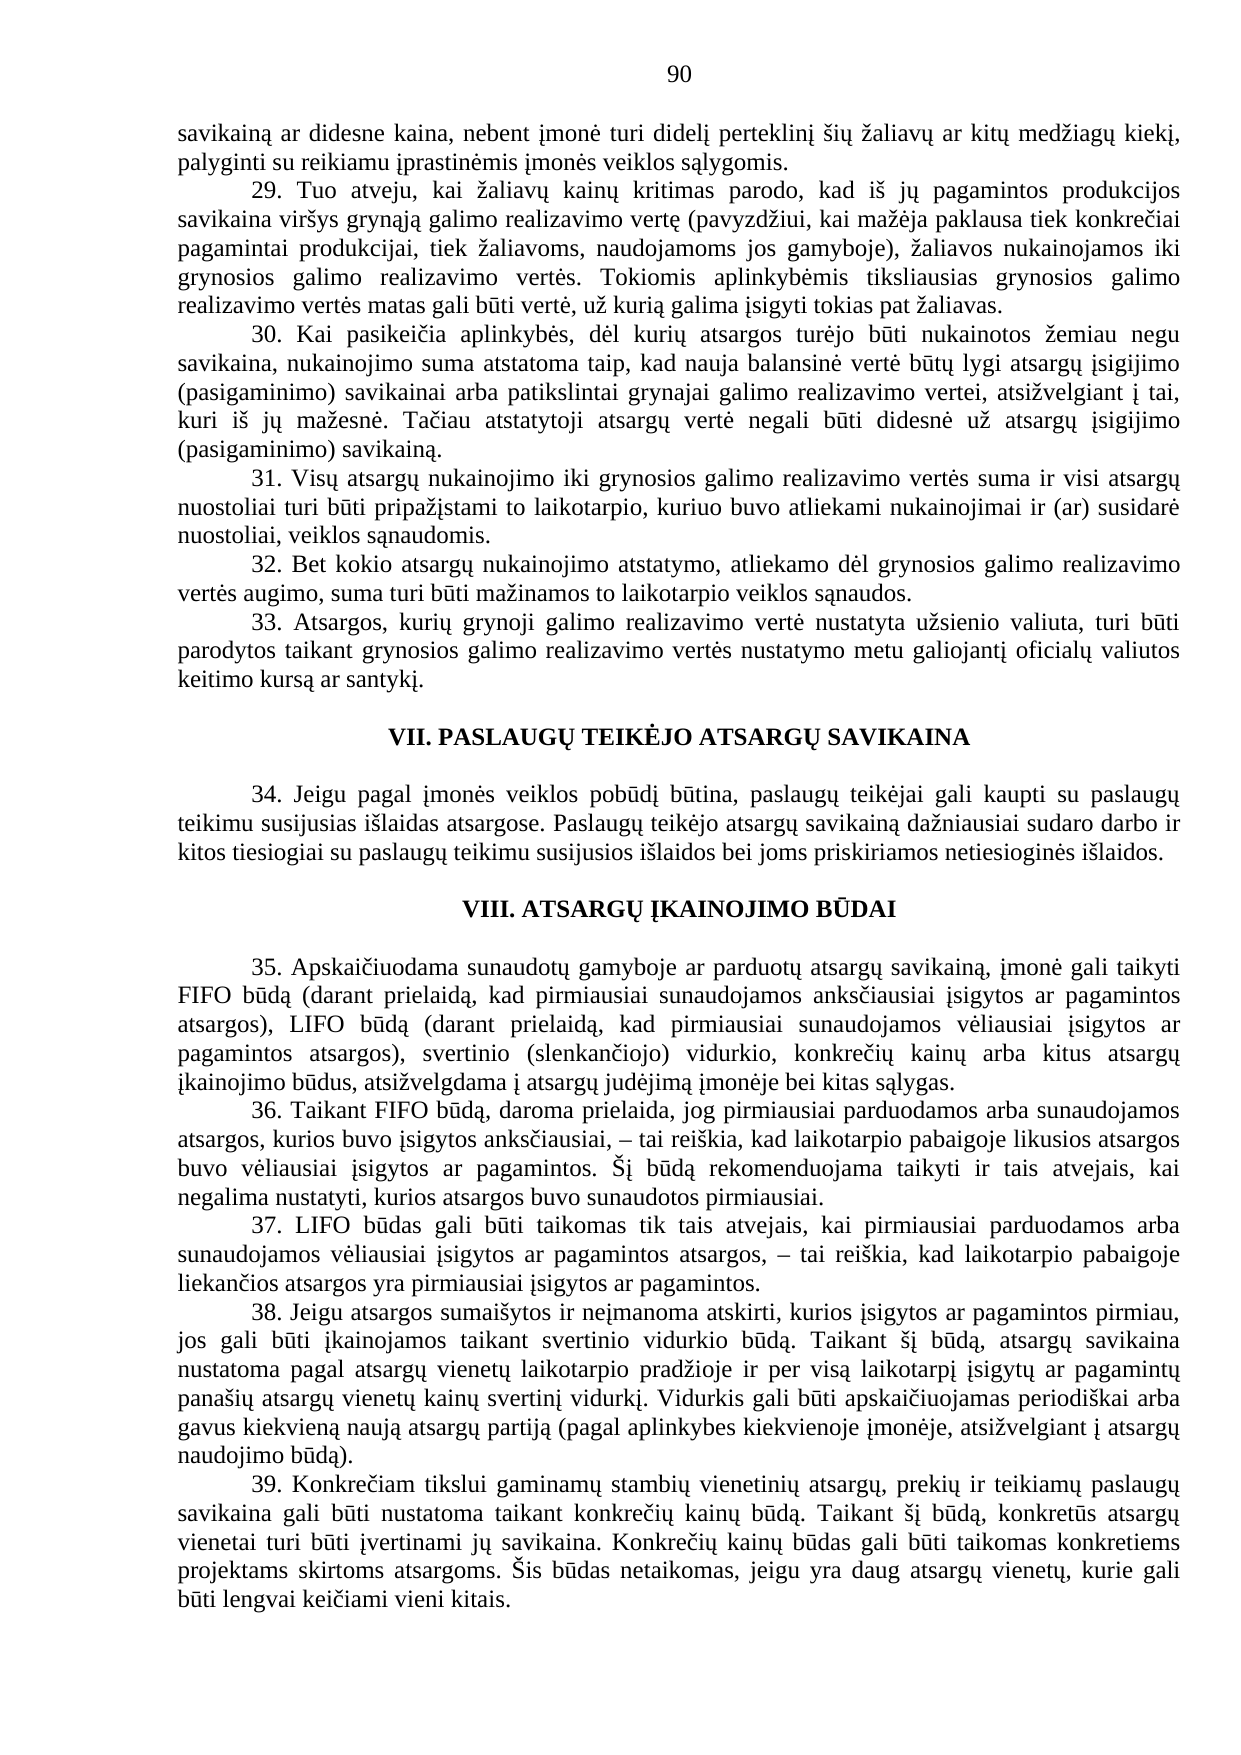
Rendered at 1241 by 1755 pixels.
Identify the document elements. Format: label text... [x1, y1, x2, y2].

text VIII. ATSARGŲ ĮKAINOJIMO BŪDAI [177, 894, 1181, 923]
text 39. Konkrečiam tikslui gaminamų stambių vienetinių atsargų, prekių ir teikiamų paslaugų savikaina gali būti nustatoma taikant konkrečių kainų būdą. Taikant šį būdą, konkretūs atsargų vienetai turi būti įvertinami jų savikaina. Konkrečių kainų būdas gali būti taikomas konkretiems projektams skirtoms atsargoms. Šis būdas netaikomas, jeigu yra daug atsargų vienetų, kurie gali būti lengvai keičiami vieni kitais. [177, 1469, 1181, 1613]
text VII. PASLAUGŲ TEIKĖJO ATSARGŲ SAVIKAINA [177, 722, 1181, 751]
text 30. Kai pasikeičia aplinkybės, dėl kurių atsargos turėjo būti nukainotos žemiau negu savikaina, nukainojimo suma atstatoma taip, kad nauja balansinė vertė būtų lygi atsargų įsigijimo (pasigaminimo) savikainai arba patikslintai grynajai galimo realizavimo vertei, atsižvelgiant į tai, kuri iš jų mažesnė. Tačiau atstatytoji atsargų vertė negali būti didesnė už atsargų įsigijimo (pasigaminimo) savikainą. [177, 319, 1181, 463]
text 34. Jeigu pagal įmonės veiklos pobūdį būtina, paslaugų teikėjai gali kaupti su paslaugų teikimu susijusias išlaidas atsargose. Paslaugų teikėjo atsargų savikainą dažniausiai sudaro darbo ir kitos tiesiogiai su paslaugų teikimu susijusios išlaidos bei joms priskiriamos netiesioginės išlaidos. [177, 779, 1181, 866]
text 37. LIFO būdas gali būti taikomas tik tais atvejais, kai pirmiausiai parduodamos arba sunaudojamos vėliausiai įsigytos ar pagamintos atsargos, – tai reiškia, kad laikotarpio pabaigoje liekančios atsargos yra pirmiausiai įsigytos ar pagamintos. [177, 1211, 1181, 1297]
text 36. Taikant FIFO būdą, daroma prielaida, jog pirmiausiai parduodamos arba sunaudojamos atsargos, kurios buvo įsigytos anksčiausiai, – tai reiškia, kad laikotarpio pabaigoje likusios atsargos buvo vėliausiai įsigytos ar pagamintos. Šį būdą rekomenduojama taikyti ir tais atvejais, kai negalima nustatyti, kurios atsargos buvo sunaudotos pirmiausiai. [177, 1096, 1181, 1211]
text 29. Tuo atveju, kai žaliavų kainų kritimas parodo, kad iš jų pagamintos produkcijos savikaina viršys grynąją galimo realizavimo vertę (pavyzdžiui, kai mažėja paklausa tiek konkrečiai pagamintai produkcijai, tiek žaliavoms, naudojamoms jos gamyboje), žaliavos nukainojamos iki grynosios galimo realizavimo vertės. Tokiomis aplinkybėmis tiksliausias grynosios galimo realizavimo vertės matas gali būti vertė, už kurią galima įsigyti tokias pat žaliavas. [177, 176, 1181, 319]
text 31. Visų atsargų nukainojimo iki grynosios galimo realizavimo vertės suma ir visi atsargų nuostoliai turi būti pripažįstami to laikotarpio, kuriuo buvo atliekami nukainojimai ir (ar) susidarė nuostoliai, veiklos sąnaudomis. [177, 463, 1181, 549]
text 32. Bet kokio atsargų nukainojimo atstatymo, atliekamo dėl grynosios galimo realizavimo vertės augimo, suma turi būti mažinamos to laikotarpio veiklos sąnaudos. [177, 549, 1181, 607]
text 35. Apskaičiuodama sunaudotų gamyboje ar parduotų atsargų savikainą, įmonė gali taikyti FIFO būdą (darant prielaidą, kad pirmiausiai sunaudojamos anksčiausiai įsigytos ar pagamintos atsargos), LIFO būdą (darant prielaidą, kad pirmiausiai sunaudojamos vėliausiai įsigytos ar pagamintos atsargos), svertinio (slenkančiojo) vidurkio, konkrečių kainų arba kitus atsargų įkainojimo būdus, atsižvelgdama į atsargų judėjimą įmonėje bei kitas sąlygas. [177, 952, 1181, 1096]
text savikainą ar didesne kaina, nebent įmonė turi didelį perteklinį šių žaliavų ar kitų medžiagų kiekį, palyginti su reikiamu įprastinėmis įmonės veiklos sąlygomis. [177, 118, 1181, 176]
text 33. Atsargos, kurių grynoji galimo realizavimo vertė nustatyta užsienio valiuta, turi būti parodytos taikant grynosios galimo realizavimo vertės nustatymo metu galiojantį oficialų valiutos keitimo kursą ar santykį. [177, 607, 1181, 693]
text 38. Jeigu atsargos sumaišytos ir neįmanoma atskirti, kurios įsigytos ar pagamintos pirmiau, jos gali būti įkainojamos taikant svertinio vidurkio būdą. Taikant šį būdą, atsargų savikaina nustatoma pagal atsargų vienetų laikotarpio pradžioje ir per visą laikotarpį įsigytų ar pagamintų panašių atsargų vienetų kainų svertinį vidurkį. Vidurkis gali būti apskaičiuojamas periodiškai arba gavus kiekvieną naują atsargų partiją (pagal aplinkybes kiekvienoje įmonėje, atsižvelgiant į atsargų naudojimo būdą). [177, 1297, 1181, 1469]
